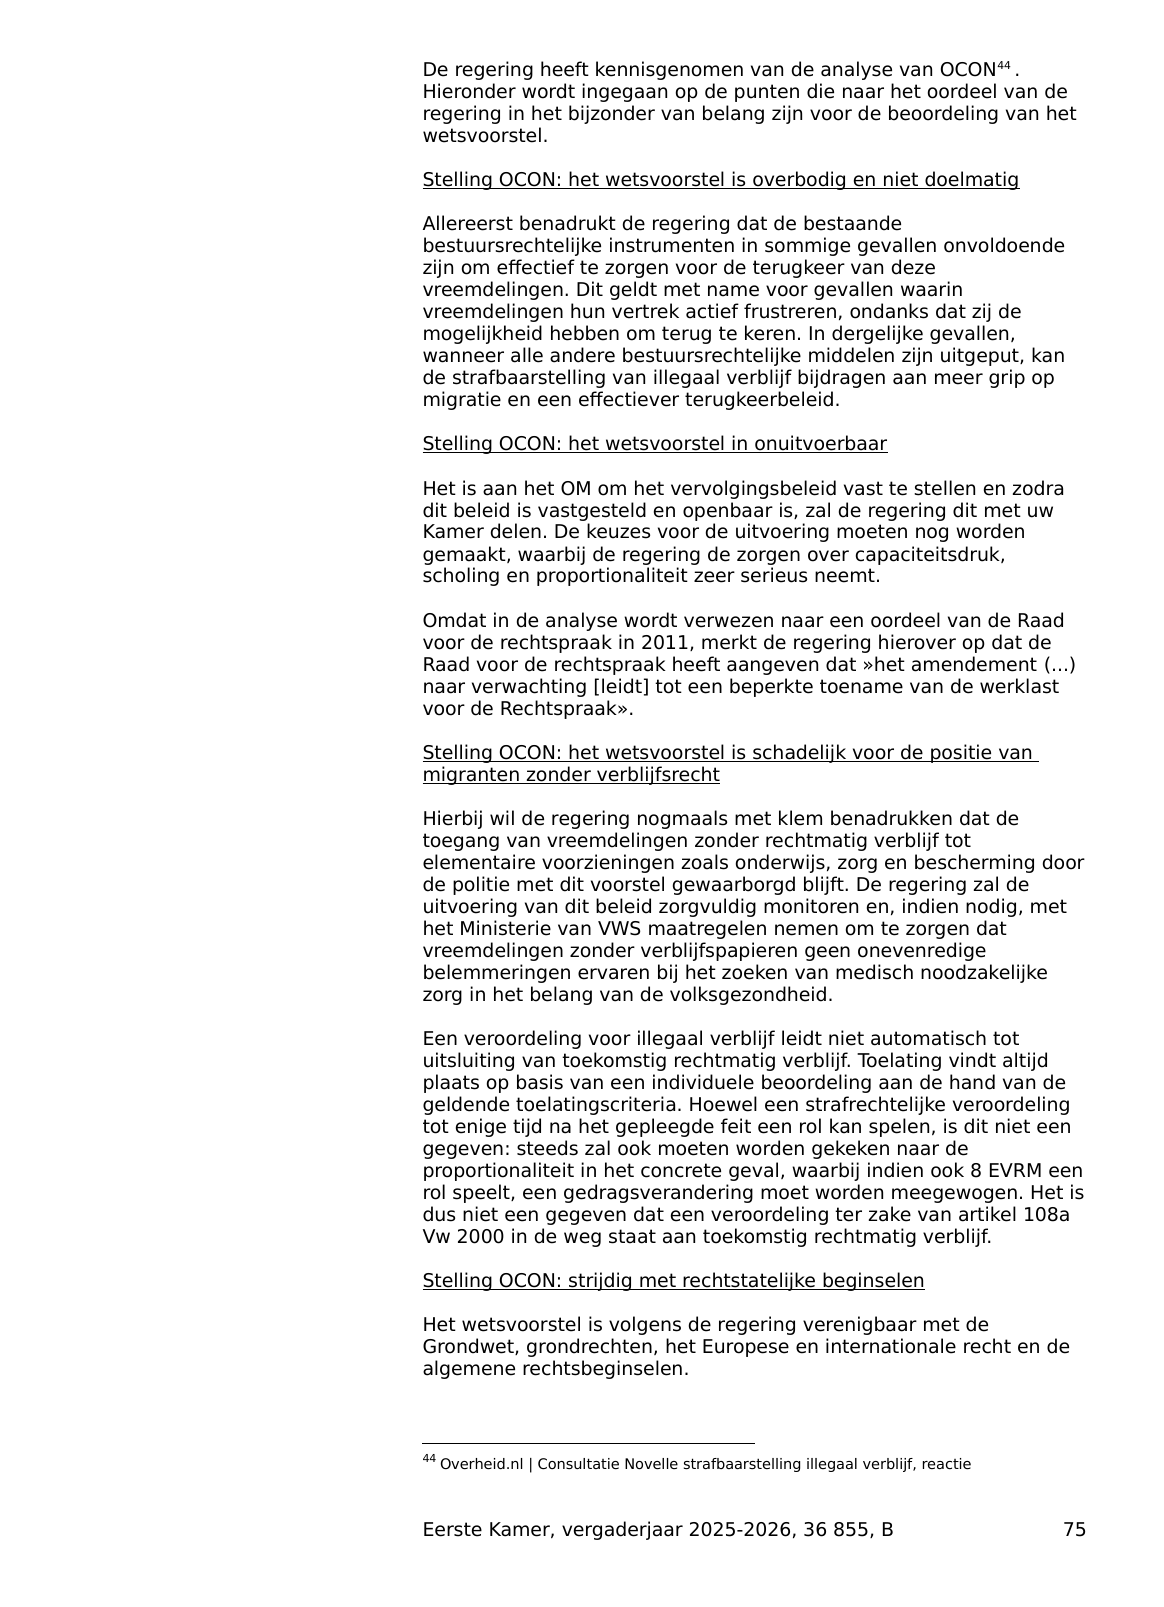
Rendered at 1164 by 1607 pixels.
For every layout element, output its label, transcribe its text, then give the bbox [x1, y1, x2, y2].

text Een veroordeling voor illegaal verblijf leidt niet automatisch tot uitsluiting van toekomstig rechtmatig verblijf. Toelating vindt altijd plaats op basis van een individuele beoordeling aan de hand van de geldende toelatingscriteria. Hoewel een strafrechtelijke veroordeling tot enige tijd na het gepleegde feit een rol kan spelen, is dit niet een gegeven: steeds zal ook moeten worden gekeken naar de proportionaliteit in het concrete geval, waarbij indien ook 8 EVRM een rol speelt, een gedragsverandering moet worden meegewogen. Het is dus niet een gegeven dat een veroordeling ter zake van artikel 108a Vw 2000 in de weg staat aan toekomstig rechtmatig verblijf. [422, 1028, 1087, 1248]
subtitle Stelling OCON: strijdig met rechtstatelijke beginselen [422, 1270, 1087, 1292]
text De regering heeft kennisgenomen van de analyse van OCON. Hieronder wordt ingegaan op de punten die naar het oordeel van de regering in het bijzonder van belang zijn voor de beoordeling van het wetsvoorstel. [422, 59, 1087, 147]
text Allereerst benadrukt de regering dat de bestaande bestuursrechtelijke instrumenten in sommige gevallen onvoldoende zijn om effectief te zorgen voor de terugkeer van deze vreemdelingen. Dit geldt met name voor gevallen waarin vreemdelingen hun vertrek actief frustreren, ondanks dat zij de mogelijkheid hebben om terug te keren. In dergelijke gevallen, wanneer alle andere bestuursrechtelijke middelen zijn uitgeput, kan de strafbaarstelling van illegaal verblijf bijdragen aan meer grip op migratie en een effectiever terugkeerbeleid. [422, 213, 1087, 411]
text Overheid.nl | Consultatie Novelle strafbaarstelling illegaal verblijf, reactie [422, 1452, 1087, 1474]
text Het is aan het OM om het vervolgingsbeleid vast te stellen en zodra dit beleid is vastgesteld en openbaar is, zal de regering dit met uw Kamer delen. De keuzes voor de uitvoering moeten nog worden gemaakt, waarbij de regering de zorgen over capaciteitsdruk, scholing en proportionaliteit zeer serieus neemt. [422, 477, 1087, 587]
subtitle Stelling OCON: het wetsvoorstel is schadelijk voor de positie van migranten zonder verblijfsrecht [422, 742, 1087, 786]
text Hierbij wil de regering nogmaals met klem benadrukken dat de toegang van vreemdelingen zonder rechtmatig verblijf tot elementaire voorzieningen zoals onderwijs, zorg en bescherming door de politie met dit voorstel gewaarborgd blijft. De regering zal de uitvoering van dit beleid zorgvuldig monitoren en, indien nodig, met het Ministerie van VWS maatregelen nemen om te zorgen dat vreemdelingen zonder verblijfspapieren geen onevenredige belemmeringen ervaren bij het zoeken van medisch noodzakelijke zorg in het belang van de volksgezondheid. [422, 808, 1087, 1006]
text Het wetsvoorstel is volgens de regering verenigbaar met de Grondwet, grondrechten, het Europese en internationale recht en de algemene rechtsbeginselen. [422, 1314, 1087, 1380]
text Omdat in de analyse wordt verwezen naar een oordeel van de Raad voor de rechtspraak in 2011, merkt de regering hierover op dat de Raad voor de rechtspraak heeft aangeven dat »het amendement (...) naar verwachting [leidt] tot een beperkte toename van de werklast voor de Rechtspraak». [422, 609, 1087, 719]
subtitle Stelling OCON: het wetsvoorstel is overbodig en niet doelmatig [422, 169, 1087, 191]
subtitle Stelling OCON: het wetsvoorstel in onuitvoerbaar [422, 433, 1087, 455]
